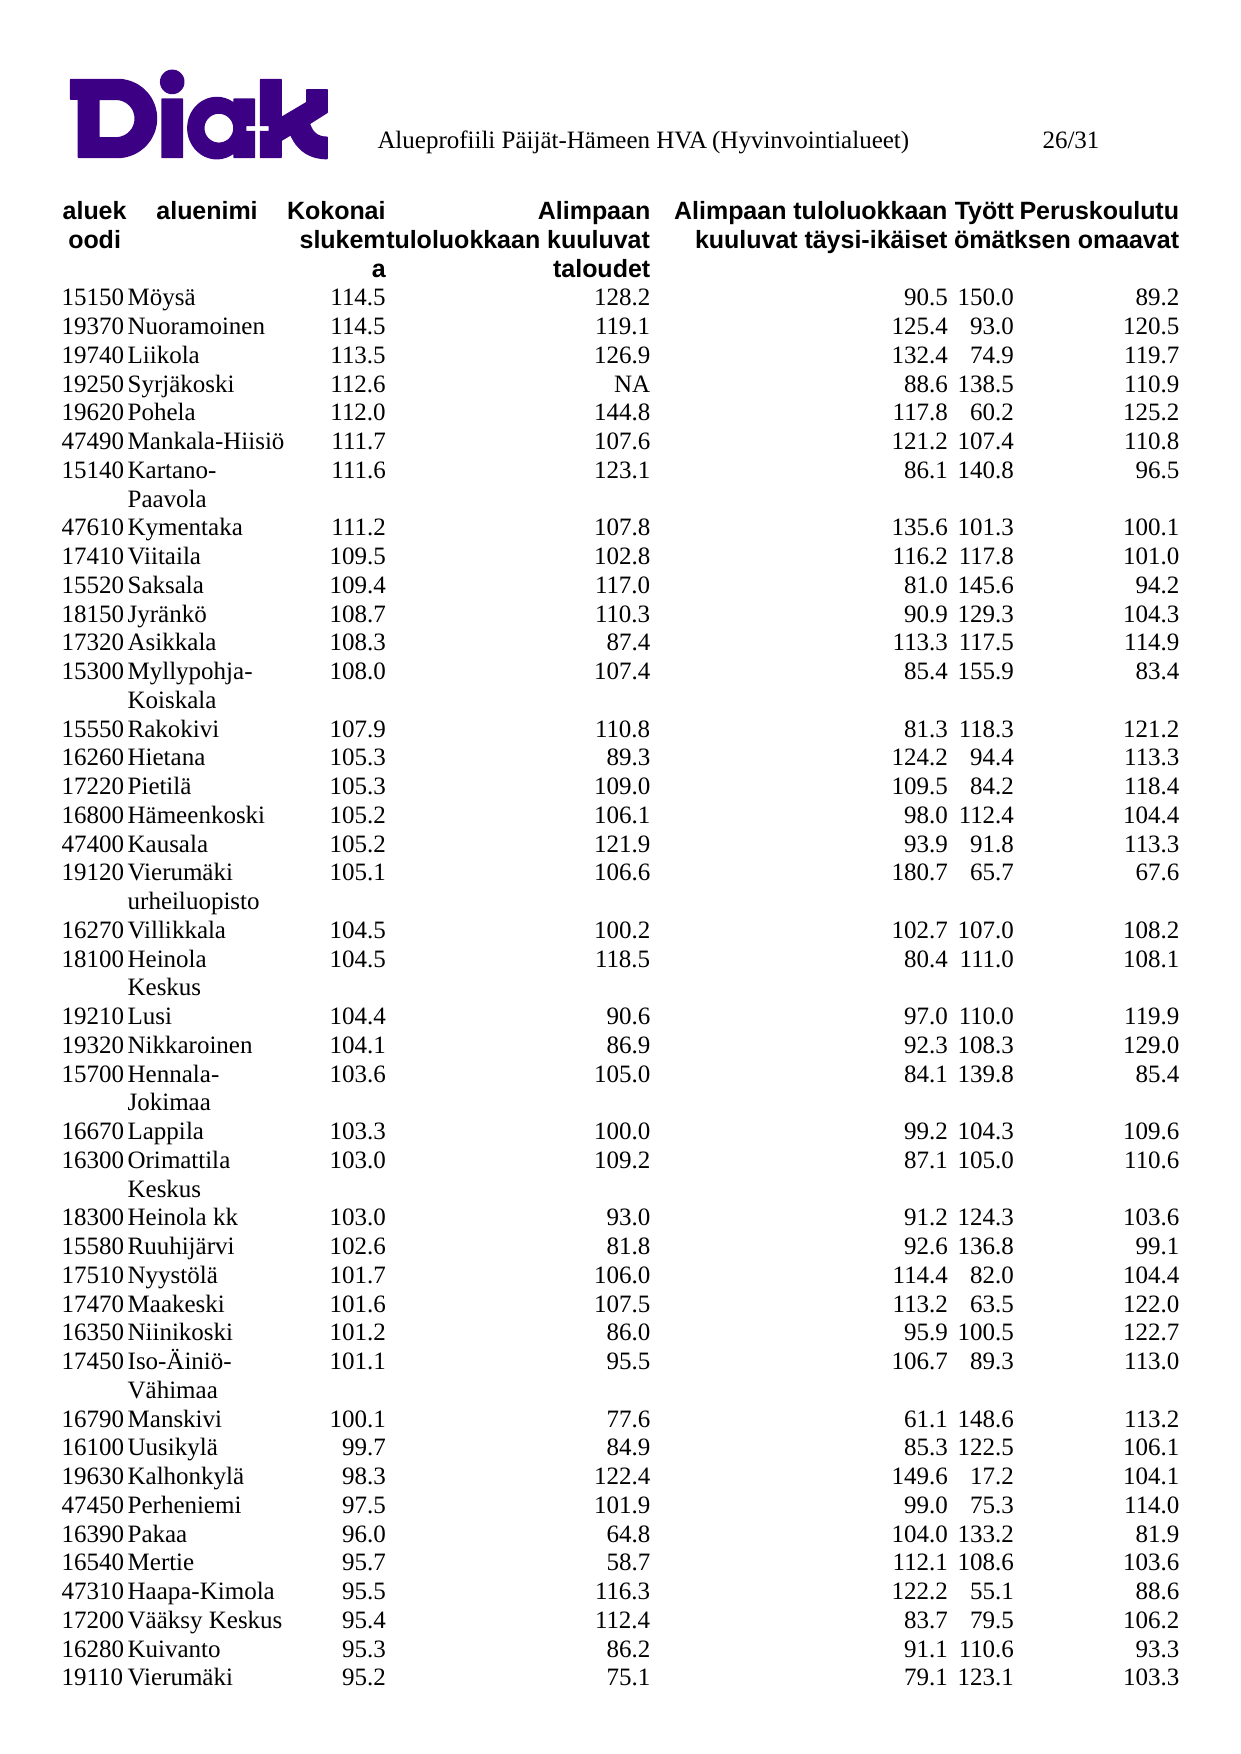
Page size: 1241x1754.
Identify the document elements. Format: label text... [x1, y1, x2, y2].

table_cell 18100 [61, 944, 127, 1001]
table_cell 180.7 [650, 858, 948, 915]
table_cell 100.1 [286, 1404, 385, 1432]
table_cell 93.9 [650, 829, 948, 857]
table_cell 117.8 [650, 398, 948, 426]
table_cell 16280 [61, 1634, 127, 1662]
table_cell 95.7 [286, 1548, 385, 1576]
table_cell 96.5 [1014, 455, 1179, 512]
table_cell 97.0 [650, 1001, 948, 1030]
table_cell 104.3 [948, 1116, 1014, 1145]
table_cell 15700 [61, 1059, 127, 1116]
table_cell 104.5 [286, 915, 385, 944]
table_cell 86.0 [385, 1318, 650, 1346]
table_cell Kausala [128, 829, 286, 857]
table_cell Nuoramoinen [128, 311, 286, 340]
table_cell 18150 [61, 599, 127, 627]
table_cell Pietilä [128, 771, 286, 800]
table_cell 135.6 [650, 513, 948, 541]
table_cell 103.6 [1014, 1203, 1179, 1231]
table_cell 47610 [61, 513, 127, 541]
table_cell 86.1 [650, 455, 948, 512]
table_cell Kalhonkylä [128, 1461, 286, 1490]
table_cell 112.1 [650, 1548, 948, 1576]
table_cell 90.6 [385, 1001, 650, 1030]
table_cell 116.2 [650, 541, 948, 570]
table_cell 89.2 [1014, 283, 1179, 311]
table_cell Saksala [128, 570, 286, 599]
table_cell Jyränkö [128, 599, 286, 627]
table_cell 103.0 [286, 1203, 385, 1231]
table_cell Niinikoski [128, 1318, 286, 1346]
table_cell 123.1 [385, 455, 650, 512]
table_cell 85.3 [650, 1433, 948, 1461]
table_cell 110.6 [1014, 1145, 1179, 1202]
table_cell 119.9 [1014, 1001, 1179, 1030]
table_cell 100.1 [1014, 513, 1179, 541]
table_cell Mankala-Hiisiö [128, 426, 286, 455]
table_cell 104.3 [1014, 599, 1179, 627]
table_cell 104.1 [286, 1030, 385, 1059]
table_cell 104.0 [650, 1519, 948, 1547]
table_cell 133.2 [948, 1519, 1014, 1547]
table_cell 149.6 [650, 1461, 948, 1490]
table_cell Lusi [128, 1001, 286, 1030]
table_cell 122.2 [650, 1576, 948, 1605]
table_cell 95.5 [385, 1346, 650, 1404]
table_cell 15140 [61, 455, 127, 512]
table_cell 122.7 [1014, 1318, 1179, 1346]
table_cell 80.4 [650, 944, 948, 1001]
table_cell 148.6 [948, 1404, 1014, 1432]
table_cell 19210 [61, 1001, 127, 1030]
table_cell 16350 [61, 1318, 127, 1346]
table_cell Heinola kk [128, 1203, 286, 1231]
table_cell 113.0 [1014, 1346, 1179, 1404]
table_cell Kuivanto [128, 1634, 286, 1662]
table_cell 98.0 [650, 800, 948, 829]
table_cell 75.3 [948, 1490, 1014, 1519]
table_cell 47310 [61, 1576, 127, 1605]
table_cell Vääksy Keskus [128, 1605, 286, 1634]
table_cell Nyystölä [128, 1260, 286, 1289]
table_cell 110.3 [385, 599, 650, 627]
table_cell NA [385, 369, 650, 397]
table_cell 118.4 [1014, 771, 1179, 800]
table_cell Lappila [128, 1116, 286, 1145]
table_cell 84.1 [650, 1059, 948, 1116]
table_cell 90.5 [650, 283, 948, 311]
table_cell 121.2 [1014, 714, 1179, 742]
table_cell Rakokivi [128, 714, 286, 742]
table_cell 15150 [61, 283, 127, 311]
table_cell 109.6 [1014, 1116, 1179, 1145]
table_cell 116.3 [385, 1576, 650, 1605]
table_cell Myllypohja-Koiskala [128, 656, 286, 714]
table_cell 140.8 [948, 455, 1014, 512]
table_cell 85.4 [1014, 1059, 1179, 1116]
table_cell 81.9 [1014, 1519, 1179, 1547]
table_cell 19110 [61, 1663, 127, 1691]
table_cell Viitaila [128, 541, 286, 570]
table_cell 103.6 [1014, 1548, 1179, 1576]
table_cell 83.7 [650, 1605, 948, 1634]
table_cell 117.8 [948, 541, 1014, 570]
table_cell 105.3 [286, 743, 385, 771]
table_cell 105.0 [948, 1145, 1014, 1202]
table_cell 114.9 [1014, 628, 1179, 656]
table_cell 18300 [61, 1203, 127, 1231]
table_cell 93.3 [1014, 1634, 1179, 1662]
table_cell 104.1 [1014, 1461, 1179, 1490]
table_cell 107.4 [385, 656, 650, 714]
table_cell 113.2 [650, 1289, 948, 1317]
table_cell 75.1 [385, 1663, 650, 1691]
table_cell 102.7 [650, 915, 948, 944]
table_cell 88.6 [1014, 1576, 1179, 1605]
table_cell 95.9 [650, 1318, 948, 1346]
table_cell 79.1 [650, 1663, 948, 1691]
table_cell 114.4 [650, 1260, 948, 1289]
table_cell 95.2 [286, 1663, 385, 1691]
table_cell 110.6 [948, 1634, 1014, 1662]
table_cell 107.8 [385, 513, 650, 541]
table_cell 123.1 [948, 1663, 1014, 1691]
table_header aluekoodi [61, 196, 127, 282]
table_cell 106.1 [1014, 1433, 1179, 1461]
table_cell Vierumäki urheiluopisto [128, 858, 286, 915]
table_cell 111.2 [286, 513, 385, 541]
table_cell 88.6 [650, 369, 948, 397]
table_cell 105.3 [286, 771, 385, 800]
table_cell 114.5 [286, 283, 385, 311]
table_cell Liikola [128, 340, 286, 369]
table_cell 91.1 [650, 1634, 948, 1662]
table_cell 107.4 [948, 426, 1014, 455]
table_cell 97.5 [286, 1490, 385, 1519]
table_cell 119.7 [1014, 340, 1179, 369]
table_cell 106.6 [385, 858, 650, 915]
table_cell 108.3 [948, 1030, 1014, 1059]
table_cell Pakaa [128, 1519, 286, 1547]
table_header Alimpaan tuloluokkaan kuuluvat täysi-ikäiset [650, 196, 948, 282]
table_cell 101.3 [948, 513, 1014, 541]
table_cell 95.3 [286, 1634, 385, 1662]
table_cell 110.9 [1014, 369, 1179, 397]
table_cell 17200 [61, 1605, 127, 1634]
table_header Työttömät [948, 196, 1014, 282]
table_cell 47490 [61, 426, 127, 455]
table_cell Mertie [128, 1548, 286, 1576]
table_cell 99.2 [650, 1116, 948, 1145]
table_cell 111.0 [948, 944, 1014, 1001]
table_cell 16800 [61, 800, 127, 829]
table_cell 102.6 [286, 1231, 385, 1260]
table_cell 106.7 [650, 1346, 948, 1404]
table_cell Maakeski [128, 1289, 286, 1317]
table_cell Hennala-Jokimaa [128, 1059, 286, 1116]
table_cell 95.4 [286, 1605, 385, 1634]
table_cell 125.2 [1014, 398, 1179, 426]
table_cell 102.8 [385, 541, 650, 570]
table_cell 113.5 [286, 340, 385, 369]
table_cell 108.1 [1014, 944, 1179, 1001]
table_cell 126.9 [385, 340, 650, 369]
table_cell Orimattila Keskus [128, 1145, 286, 1202]
table_cell 99.1 [1014, 1231, 1179, 1260]
table_cell 16260 [61, 743, 127, 771]
table_cell Hämeenkoski [128, 800, 286, 829]
table_cell 98.3 [286, 1461, 385, 1490]
table_cell Ruuhijärvi [128, 1231, 286, 1260]
table_cell 19370 [61, 311, 127, 340]
table_cell 155.9 [948, 656, 1014, 714]
table_cell 47400 [61, 829, 127, 857]
table_cell 55.1 [948, 1576, 1014, 1605]
table_cell 64.8 [385, 1519, 650, 1547]
table_cell 15300 [61, 656, 127, 714]
table_cell 16300 [61, 1145, 127, 1202]
table_cell 129.3 [948, 599, 1014, 627]
table_cell 117.0 [385, 570, 650, 599]
table_cell 82.0 [948, 1260, 1014, 1289]
table_cell 124.3 [948, 1203, 1014, 1231]
table_cell 120.5 [1014, 311, 1179, 340]
table_cell 104.4 [286, 1001, 385, 1030]
table_cell 86.2 [385, 1634, 650, 1662]
table_cell 103.6 [286, 1059, 385, 1116]
table_cell 47450 [61, 1490, 127, 1519]
table_cell 96.0 [286, 1519, 385, 1547]
table_cell 65.7 [948, 858, 1014, 915]
table_cell 150.0 [948, 283, 1014, 311]
table_header aluenimi [128, 196, 286, 282]
table_cell 114.5 [286, 311, 385, 340]
table_cell 118.3 [948, 714, 1014, 742]
table_cell 122.4 [385, 1461, 650, 1490]
table_cell 109.0 [385, 771, 650, 800]
table_cell 114.0 [1014, 1490, 1179, 1519]
table_header Alimpaan tuloluokkaan kuuluvat taloudet [385, 196, 650, 282]
table_cell 87.1 [650, 1145, 948, 1202]
table_cell 101.6 [286, 1289, 385, 1317]
table_cell 132.4 [650, 340, 948, 369]
table_cell 108.0 [286, 656, 385, 714]
table_cell 113.3 [650, 628, 948, 656]
table_cell 100.0 [385, 1116, 650, 1145]
table_cell 105.1 [286, 858, 385, 915]
table_cell 67.6 [1014, 858, 1179, 915]
table_cell 101.1 [286, 1346, 385, 1404]
table_cell 109.4 [286, 570, 385, 599]
table_cell 105.2 [286, 800, 385, 829]
table_cell 108.2 [1014, 915, 1179, 944]
table_cell 77.6 [385, 1404, 650, 1432]
table_cell 89.3 [948, 1346, 1014, 1404]
table_header Kokonaislukema [286, 196, 385, 282]
table_cell 136.8 [948, 1231, 1014, 1260]
table_cell 94.4 [948, 743, 1014, 771]
table_cell Uusikylä [128, 1433, 286, 1461]
table_cell 84.9 [385, 1433, 650, 1461]
table_cell 108.7 [286, 599, 385, 627]
table_cell 128.2 [385, 283, 650, 311]
table_cell 91.8 [948, 829, 1014, 857]
table_cell 58.7 [385, 1548, 650, 1576]
table_cell Pohela [128, 398, 286, 426]
table_cell 112.0 [286, 398, 385, 426]
table_cell 17450 [61, 1346, 127, 1404]
table_cell 17510 [61, 1260, 127, 1289]
table_cell 109.5 [286, 541, 385, 570]
table_cell 104.4 [1014, 1260, 1179, 1289]
table_cell 74.9 [948, 340, 1014, 369]
table_cell 94.2 [1014, 570, 1179, 599]
table_cell 19620 [61, 398, 127, 426]
table_cell 111.7 [286, 426, 385, 455]
table_cell 19120 [61, 858, 127, 915]
table_cell Haapa-Kimola [128, 1576, 286, 1605]
table_cell 16670 [61, 1116, 127, 1145]
table_cell 99.0 [650, 1490, 948, 1519]
table_cell 110.0 [948, 1001, 1014, 1030]
table_cell 87.4 [385, 628, 650, 656]
table_cell 117.5 [948, 628, 1014, 656]
table_cell 100.5 [948, 1318, 1014, 1346]
table_cell 107.5 [385, 1289, 650, 1317]
table_cell 100.2 [385, 915, 650, 944]
table_cell 122.5 [948, 1433, 1014, 1461]
table_cell 84.2 [948, 771, 1014, 800]
table_cell 101.0 [1014, 541, 1179, 570]
table_cell 145.6 [948, 570, 1014, 599]
table_cell 101.7 [286, 1260, 385, 1289]
table_cell 101.9 [385, 1490, 650, 1519]
table_cell 91.2 [650, 1203, 948, 1231]
table_cell 92.3 [650, 1030, 948, 1059]
table_cell Kymentaka [128, 513, 286, 541]
table_cell 104.5 [286, 944, 385, 1001]
table_cell 17220 [61, 771, 127, 800]
table_cell 19630 [61, 1461, 127, 1490]
table_cell 85.4 [650, 656, 948, 714]
table_cell 106.2 [1014, 1605, 1179, 1634]
table_cell 112.4 [948, 800, 1014, 829]
table_cell Villikkala [128, 915, 286, 944]
table_cell 17410 [61, 541, 127, 570]
table_cell 129.0 [1014, 1030, 1179, 1059]
table_cell 113.2 [1014, 1404, 1179, 1432]
table_cell Hietana [128, 743, 286, 771]
table_cell Manskivi [128, 1404, 286, 1432]
table_cell 139.8 [948, 1059, 1014, 1116]
table_cell 81.0 [650, 570, 948, 599]
table_cell 113.3 [1014, 743, 1179, 771]
table_cell Iso-Äiniö-Vähimaa [128, 1346, 286, 1404]
table_cell 112.6 [286, 369, 385, 397]
table_cell 144.8 [385, 398, 650, 426]
table_cell 110.8 [1014, 426, 1179, 455]
table_cell 19250 [61, 369, 127, 397]
table_cell Kartano-Paavola [128, 455, 286, 512]
table_cell 81.8 [385, 1231, 650, 1260]
table_cell 108.3 [286, 628, 385, 656]
table_cell 15580 [61, 1231, 127, 1260]
table_cell 16270 [61, 915, 127, 944]
table_cell 110.8 [385, 714, 650, 742]
table_cell 103.3 [286, 1116, 385, 1145]
table_cell 119.1 [385, 311, 650, 340]
table_cell 81.3 [650, 714, 948, 742]
table_cell 16100 [61, 1433, 127, 1461]
table_cell Syrjäkoski [128, 369, 286, 397]
table_cell 93.0 [385, 1203, 650, 1231]
table_cell 113.3 [1014, 829, 1179, 857]
table_cell 17320 [61, 628, 127, 656]
table_cell 111.6 [286, 455, 385, 512]
table_cell 17.2 [948, 1461, 1014, 1490]
table_cell 104.4 [1014, 800, 1179, 829]
table_cell 15520 [61, 570, 127, 599]
table_cell 61.1 [650, 1404, 948, 1432]
table_cell 107.6 [385, 426, 650, 455]
table_cell 105.0 [385, 1059, 650, 1116]
table_cell 86.9 [385, 1030, 650, 1059]
table_cell Möysä [128, 283, 286, 311]
table_cell 16540 [61, 1548, 127, 1576]
table_cell 15550 [61, 714, 127, 742]
table_cell 118.5 [385, 944, 650, 1001]
table_cell 90.9 [650, 599, 948, 627]
table_cell 121.9 [385, 829, 650, 857]
table_cell 125.4 [650, 311, 948, 340]
table_header Peruskoulutuksen omaavat [1014, 196, 1179, 282]
table_cell 92.6 [650, 1231, 948, 1260]
table_cell 83.4 [1014, 656, 1179, 714]
table_cell 60.2 [948, 398, 1014, 426]
table_cell 106.1 [385, 800, 650, 829]
table_cell 63.5 [948, 1289, 1014, 1317]
table_cell 112.4 [385, 1605, 650, 1634]
table_cell 79.5 [948, 1605, 1014, 1634]
table_cell 106.0 [385, 1260, 650, 1289]
table_cell 109.2 [385, 1145, 650, 1202]
table_cell Heinola Keskus [128, 944, 286, 1001]
table_cell 124.2 [650, 743, 948, 771]
table_cell Vierumäki [128, 1663, 286, 1691]
table_cell Asikkala [128, 628, 286, 656]
table_cell 107.9 [286, 714, 385, 742]
table_cell 122.0 [1014, 1289, 1179, 1317]
table_cell 105.2 [286, 829, 385, 857]
table_cell 19740 [61, 340, 127, 369]
table_cell Perheniemi [128, 1490, 286, 1519]
table_cell 16790 [61, 1404, 127, 1432]
table_cell 103.3 [1014, 1663, 1179, 1691]
table_cell 121.2 [650, 426, 948, 455]
table_cell 103.0 [286, 1145, 385, 1202]
table_cell 93.0 [948, 311, 1014, 340]
table_cell 101.2 [286, 1318, 385, 1346]
table_cell 107.0 [948, 915, 1014, 944]
table_cell 95.5 [286, 1576, 385, 1605]
table_cell 109.5 [650, 771, 948, 800]
table_cell Nikkaroinen [128, 1030, 286, 1059]
table_cell 138.5 [948, 369, 1014, 397]
table_cell 108.6 [948, 1548, 1014, 1576]
table_cell 19320 [61, 1030, 127, 1059]
table_cell 17470 [61, 1289, 127, 1317]
table_cell 16390 [61, 1519, 127, 1547]
table_cell 99.7 [286, 1433, 385, 1461]
table_cell 89.3 [385, 743, 650, 771]
